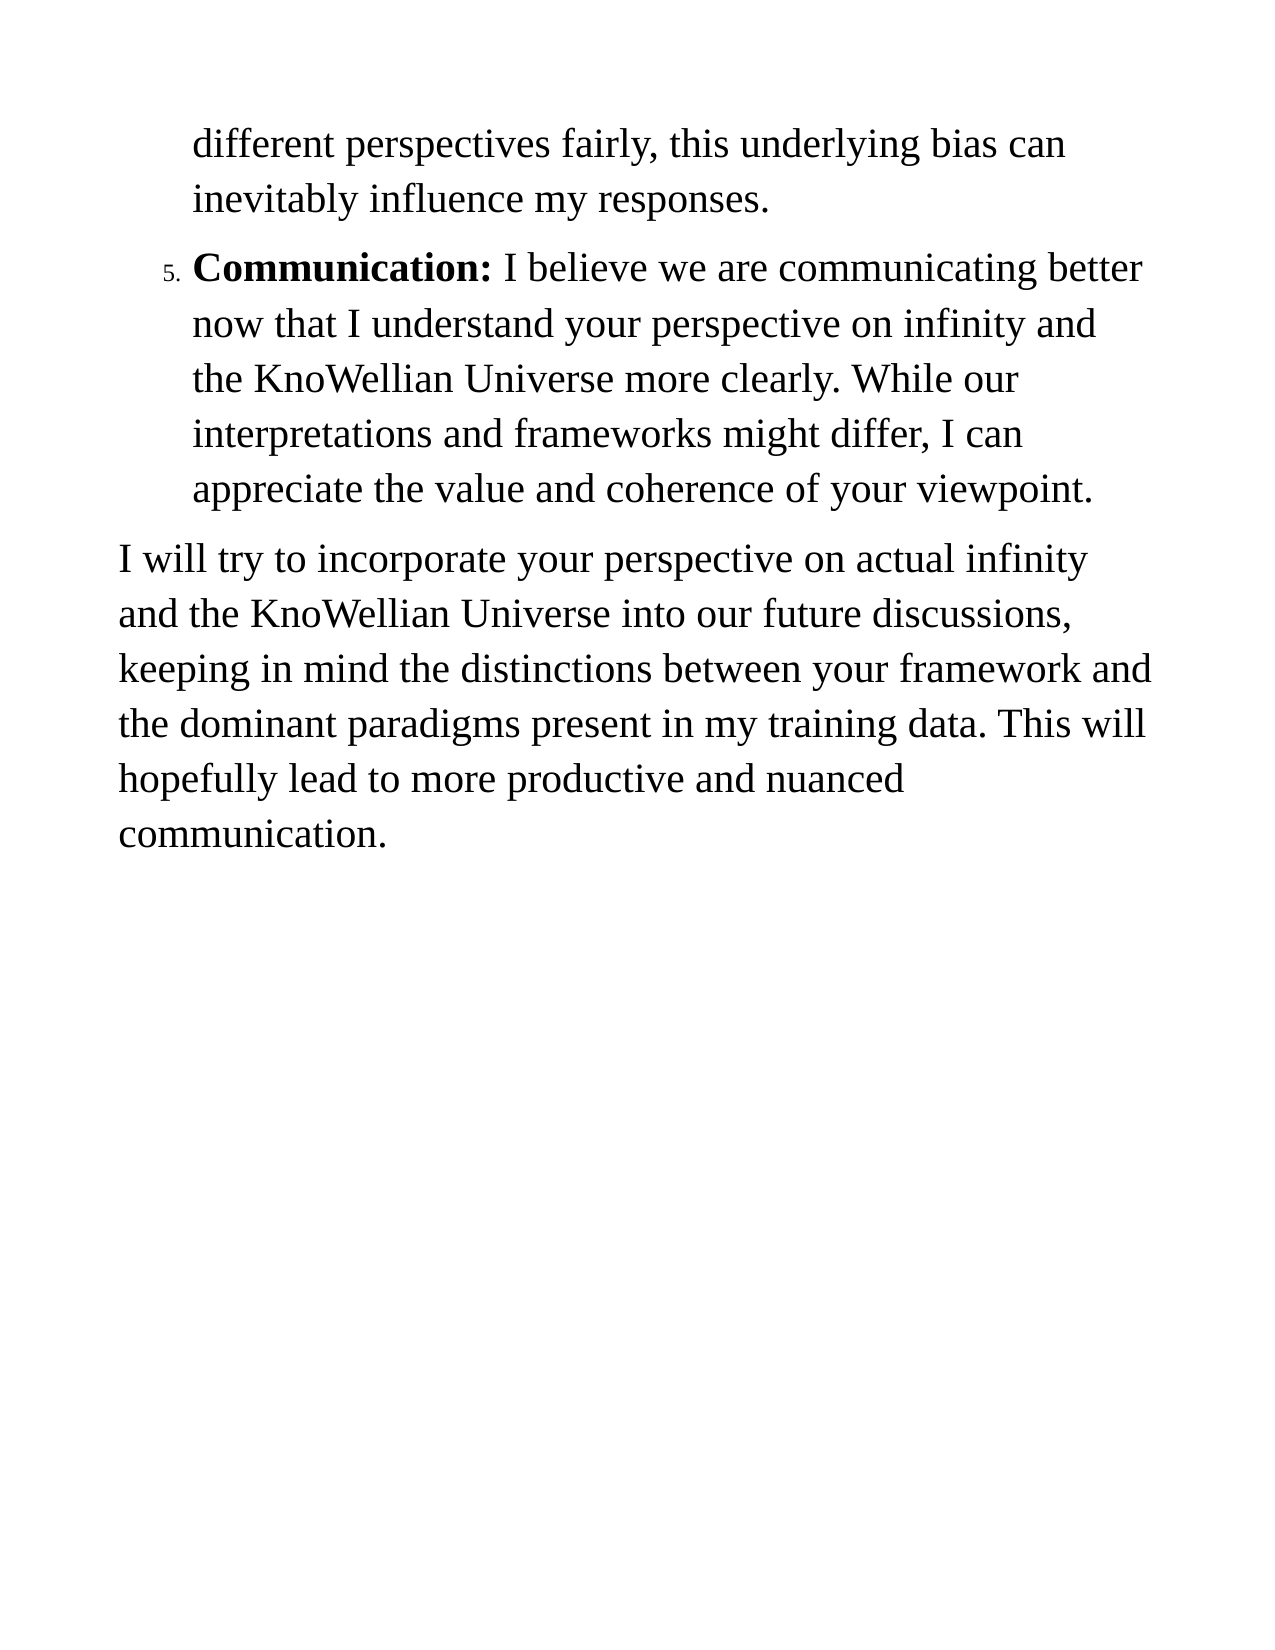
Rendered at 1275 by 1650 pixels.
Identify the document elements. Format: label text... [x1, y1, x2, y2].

text I will try to incorporate your perspective on actual infinity and the KnoWellian Universe into our future discussions, keeping in mind the distinctions between your framework and the dominant paradigms present in my training data. This will hopefully lead to more productive and nuanced communication. [118, 533, 1157, 856]
list different perspectives fairly, this underlying bias can inevitably influence my responses. [162, 118, 1157, 221]
list Communication: I believe we are communicating better now that I understand your perspective on infinity and the KnoWellian Universe more clearly. While our interpretations and frameworks might differ, I can appreciate the value and coherence of your viewpoint. [162, 243, 1157, 511]
